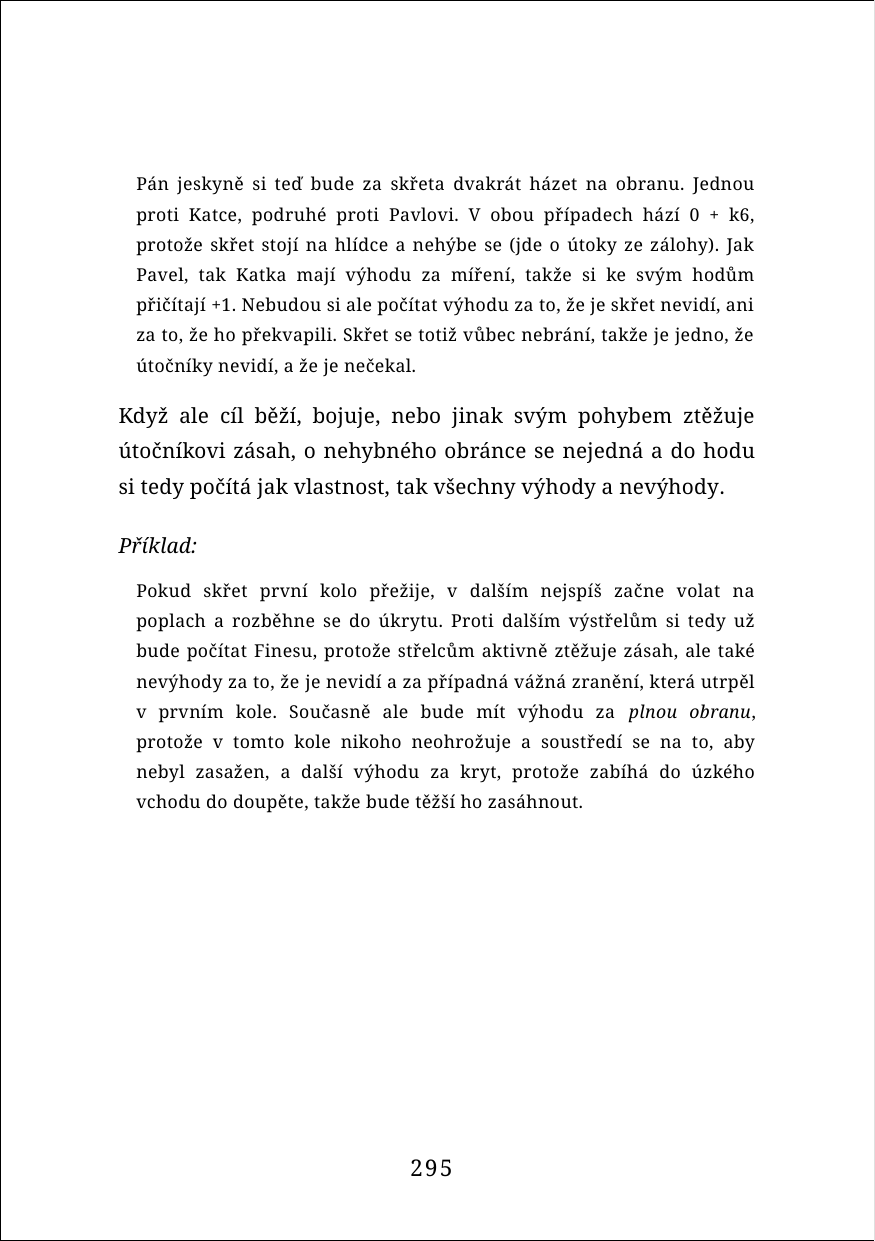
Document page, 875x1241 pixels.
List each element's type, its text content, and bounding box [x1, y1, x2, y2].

text Pán jeskyně si teď bude za skřeta dvakrát házet na obranu. Jednou proti Katce, podruhé proti Pavlovi. V obou případech hází 0 + k6, protože skřet stojí na hlídce a nehýbe se (jde o útoky ze zálohy). Jak Pavel, tak Katka mají výhodu za míření, takže si ke svým hodům přičítají +1. Nebudou si ale počítat výhodu za to, že je skřet nevidí, ani za to, že ho překvapili. Skřet se totiž vůbec nebrání, takže je jedno, že útočníky nevidí, a že je nečekal. [136, 172, 756, 377]
text Když ale cíl běží, bojuje, nebo jinak svým pohybem ztěžuje útočníkovi zásah, o nehybného obránce se nejedná a do hodu si tedy počítá jak vlastnost, tak všechny výhody a nevýhody. [118, 401, 756, 500]
text Příklad: [118, 531, 756, 559]
text Pokud skřet první kolo přežije, v dalším nejspíš začne volat na poplach a rozběhne se do úkrytu. Proti dalším výstřelům si tedy už bude počítat Finesu, protože střelcům aktivně ztěžuje zásah, ale také nevýhody za to, že je nevidí a za případná vážná zranění, která utrpěl v prvním kole. Současně ale bude mít výhodu za plnou obranu, protože v tomto kole nikoho neohrožuje a soustředí se na to, aby nebyl zasažen, a další výhodu za kryt, protože zabíhá do úzkého vchodu do doupěte, takže bude těžší ho zasáhnout. [136, 578, 756, 814]
